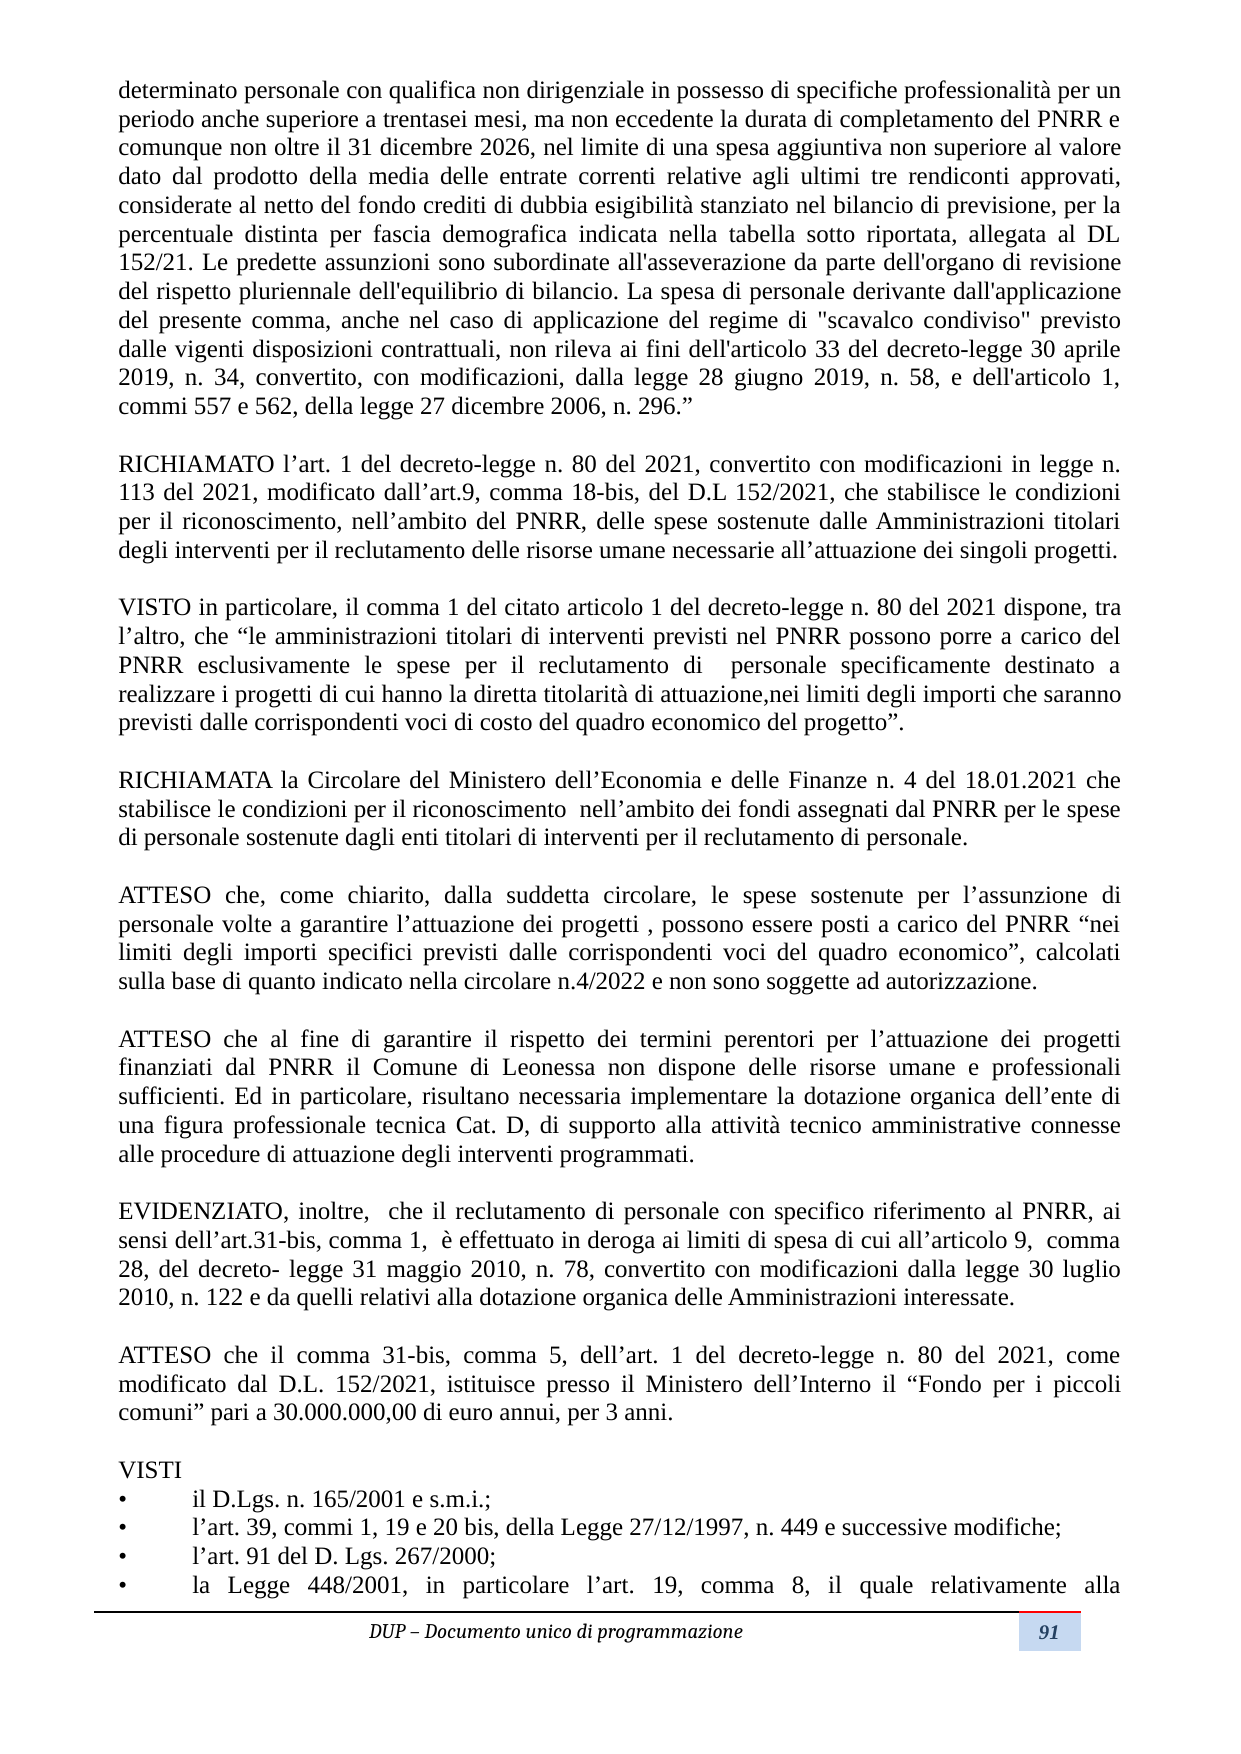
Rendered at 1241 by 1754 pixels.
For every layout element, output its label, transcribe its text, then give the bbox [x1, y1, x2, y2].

text determinato personale con qualifica non dirigenziale in possesso di specifiche professionalità per un periodo anche superiore a trentasei mesi, ma non eccedente la durata di completamento del PNRR e comunque non oltre il 31 dicembre 2026, nel limite di una spesa aggiuntiva non superiore al valore dato dal prodotto della media delle entrate correnti relative agli ultimi tre rendiconti approvati, considerate al netto del fondo crediti di dubbia esigibilità stanziato nel bilancio di previsione, per la percentuale distinta per fascia demografica indicata nella tabella sotto riportata, allegata al DL 152/21. Le predette assunzioni sono subordinate all'asseverazione da parte dell'organo di revisione del rispetto pluriennale dell'equilibrio di bilancio. La spesa di personale derivante dall'applicazione del presente comma, anche nel caso di applicazione del regime di "scavalco condiviso" previsto dalle vigenti disposizioni contrattuali, non rileva ai fini dell'articolo 33 del decreto-legge 30 aprile 2019, n. 34, convertito, con modificazioni, dalla legge 28 giugno 2019, n. 58, e dell'articolo 1, commi 557 e 562, della legge 27 dicembre 2006, n. 296.” [118, 75, 1122, 420]
text RICHIAMATO l’art. 1 del decreto-legge n. 80 del 2021, convertito con modificazioni in legge n. 113 del 2021, modificato dall’art.9, comma 18-bis, del D.L 152/2021, che stabilisce le condizioni per il riconoscimento, nell’ambito del PNRR, delle spese sostenute dalle Amministrazioni titolari degli interventi per il reclutamento delle risorse umane necessarie all’attuazione dei singoli progetti. [118, 449, 1122, 564]
text ATTESO che, come chiarito, dalla suddetta circolare, le spese sostenute per l’assunzione di personale volte a garantire l’attuazione dei progetti , possono essere posti a carico del PNRR “nei limiti degli importi specifici previsti dalle corrispondenti voci del quadro economico”, calcolati sulla base di quanto indicato nella circolare n.4/2022 e non sono soggette ad autorizzazione. [118, 880, 1122, 995]
text ATTESO che al fine di garantire il rispetto dei termini perentori per l’attuazione dei progetti finanziati dal PNRR il Comune di Leonessa non dispone delle risorse umane e professionali sufficienti. Ed in particolare, risultano necessaria implementare la dotazione organica dell’ente di una figura professionale tecnica Cat. D, di supporto alla attività tecnico amministrative connesse alle procedure di attuazione degli interventi programmati. [118, 1024, 1122, 1167]
text ATTESO che il comma 31-bis, comma 5, dell’art. 1 del decreto-legge n. 80 del 2021, come modificato dal D.L. 152/2021, istituisce presso il Ministero dell’Interno il “Fondo per i piccoli comuni” pari a 30.000.000,00 di euro annui, per 3 anni. [118, 1340, 1122, 1426]
text VISTI [118, 1455, 1122, 1484]
text • l’art. 39, commi 1, 19 e 20 bis, della Legge 27/12/1997, n. 449 e successive modifiche; [118, 1512, 1122, 1541]
text • il D.Lgs. n. 165/2001 e s.m.i.; [118, 1484, 1122, 1512]
text • l’art. 91 del D. Lgs. 267/2000; [118, 1541, 1122, 1570]
text RICHIAMATA la Circolare del Ministero dell’Economia e delle Finanze n. 4 del 18.01.2021 che stabilisce le condizioni per il riconoscimento nell’ambito dei fondi assegnati dal PNRR per le spese di personale sostenute dagli enti titolari di interventi per il reclutamento di personale. [118, 765, 1122, 851]
text • la Legge 448/2001, in particolare l’art. 19, comma 8, il quale relativamente alla [118, 1570, 1122, 1599]
text VISTO in particolare, il comma 1 del citato articolo 1 del decreto-legge n. 80 del 2021 dispone, tra l’altro, che “le amministrazioni titolari di interventi previsti nel PNRR possono porre a carico del PNRR esclusivamente le spese per il reclutamento di personale specificamente destinato a realizzare i progetti di cui hanno la diretta titolarità di attuazione,nei limiti degli importi che saranno previsti dalle corrispondenti voci di costo del quadro economico del progetto”. [118, 592, 1122, 736]
text EVIDENZIATO, inoltre, che il reclutamento di personale con specifico riferimento al PNRR, ai sensi dell’art.31-bis, comma 1, è effettuato in deroga ai limiti di spesa di cui all’articolo 9, comma 28, del decreto- legge 31 maggio 2010, n. 78, convertito con modificazioni dalla legge 30 luglio 2010, n. 122 e da quelli relativi alla dotazione organica delle Amministrazioni interessate. [118, 1196, 1122, 1311]
